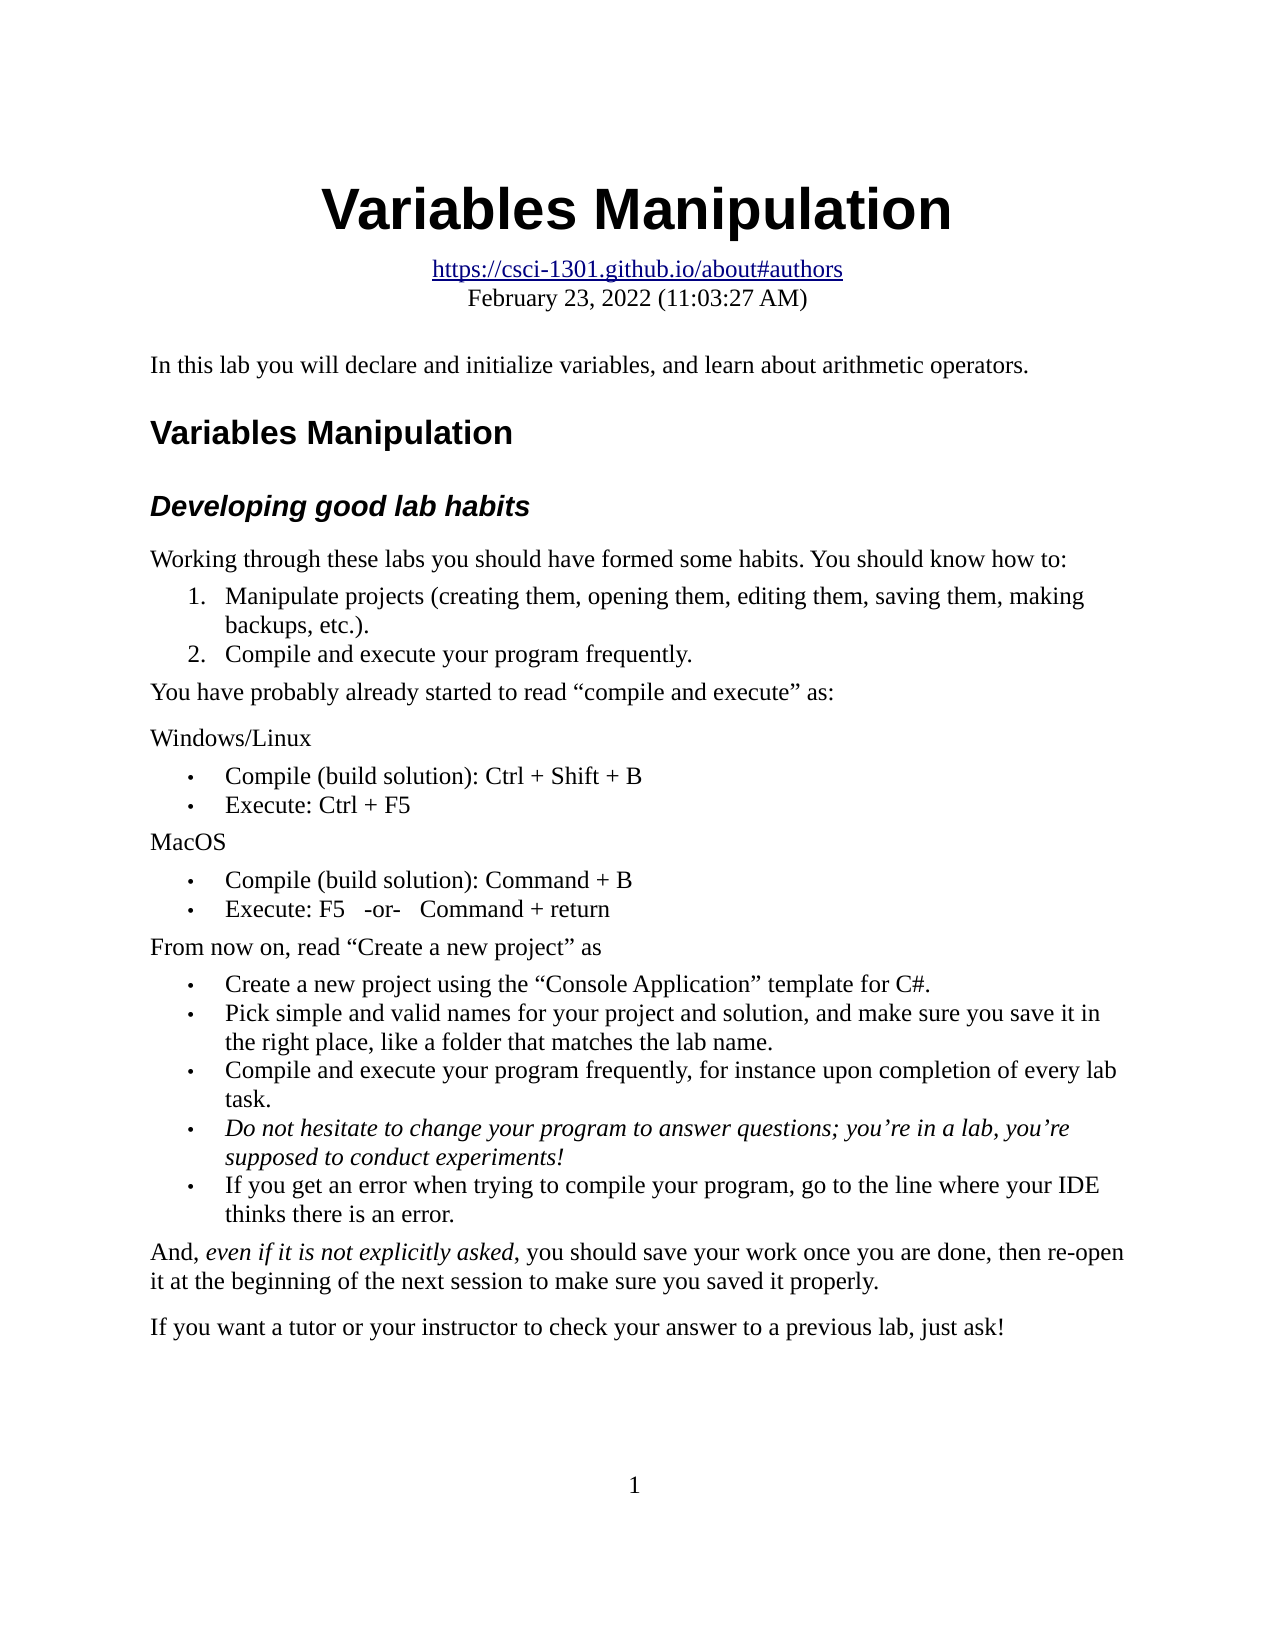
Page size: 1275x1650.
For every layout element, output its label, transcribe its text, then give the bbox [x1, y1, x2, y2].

text Windows/Linux [150, 723, 1125, 752]
text You have probably already started to read “compile and execute” as: [150, 677, 1125, 705]
list Compile (build solution): Ctrl + Shift + B [187, 761, 1125, 790]
list Execute: F5 -or- Command + return [187, 894, 1125, 923]
subtitle Variables Manipulation [150, 412, 1125, 451]
text From now on, read “Create a new project” as [150, 932, 1125, 960]
list Do not hesitate to change your program to answer questions; you’re in a lab, you’re supposed to conduct experiments! [187, 1113, 1125, 1171]
text And, even if it is not explicitly asked, you should save your work once you are done, then re-open it at the beginning of the next session to make sure you saved it properly. [150, 1237, 1125, 1294]
list If you get an error when trying to compile your program, go to the line where your IDE thinks there is an error. [187, 1171, 1125, 1228]
text If you want a tutor or your instructor to check your answer to a previous lab, just ask! [150, 1312, 1125, 1341]
list Compile (build solution): Command + B [187, 865, 1125, 894]
text February 23, 2022 (11:03:27 AM) [150, 283, 1125, 312]
text MacOS [150, 827, 1125, 856]
text Working through these labs you should have formed some habits. You should know how to: [150, 544, 1125, 572]
text In this lab you will declare and initialize variables, and learn about arithmetic operators. [150, 350, 1125, 378]
list Compile and execute your program frequently. [187, 639, 1125, 668]
list Pick simple and valid names for your project and solution, and make sure you save it in the right place, like a folder that matches the lab name. [187, 998, 1125, 1056]
subtitle Developing good lab habits [150, 489, 1125, 522]
title Variables Manipulation [150, 175, 1125, 242]
list Create a new project using the “Console Application” template for C#. [187, 969, 1125, 998]
list Manipulate projects (creating them, opening them, editing them, saving them, making backups, etc.). [187, 581, 1125, 639]
list Execute: Ctrl + F5 [187, 790, 1125, 818]
list Compile and execute your program frequently, for instance upon completion of every lab task. [187, 1056, 1125, 1113]
text https://csci-1301.github.io/about#authors [150, 254, 1125, 283]
